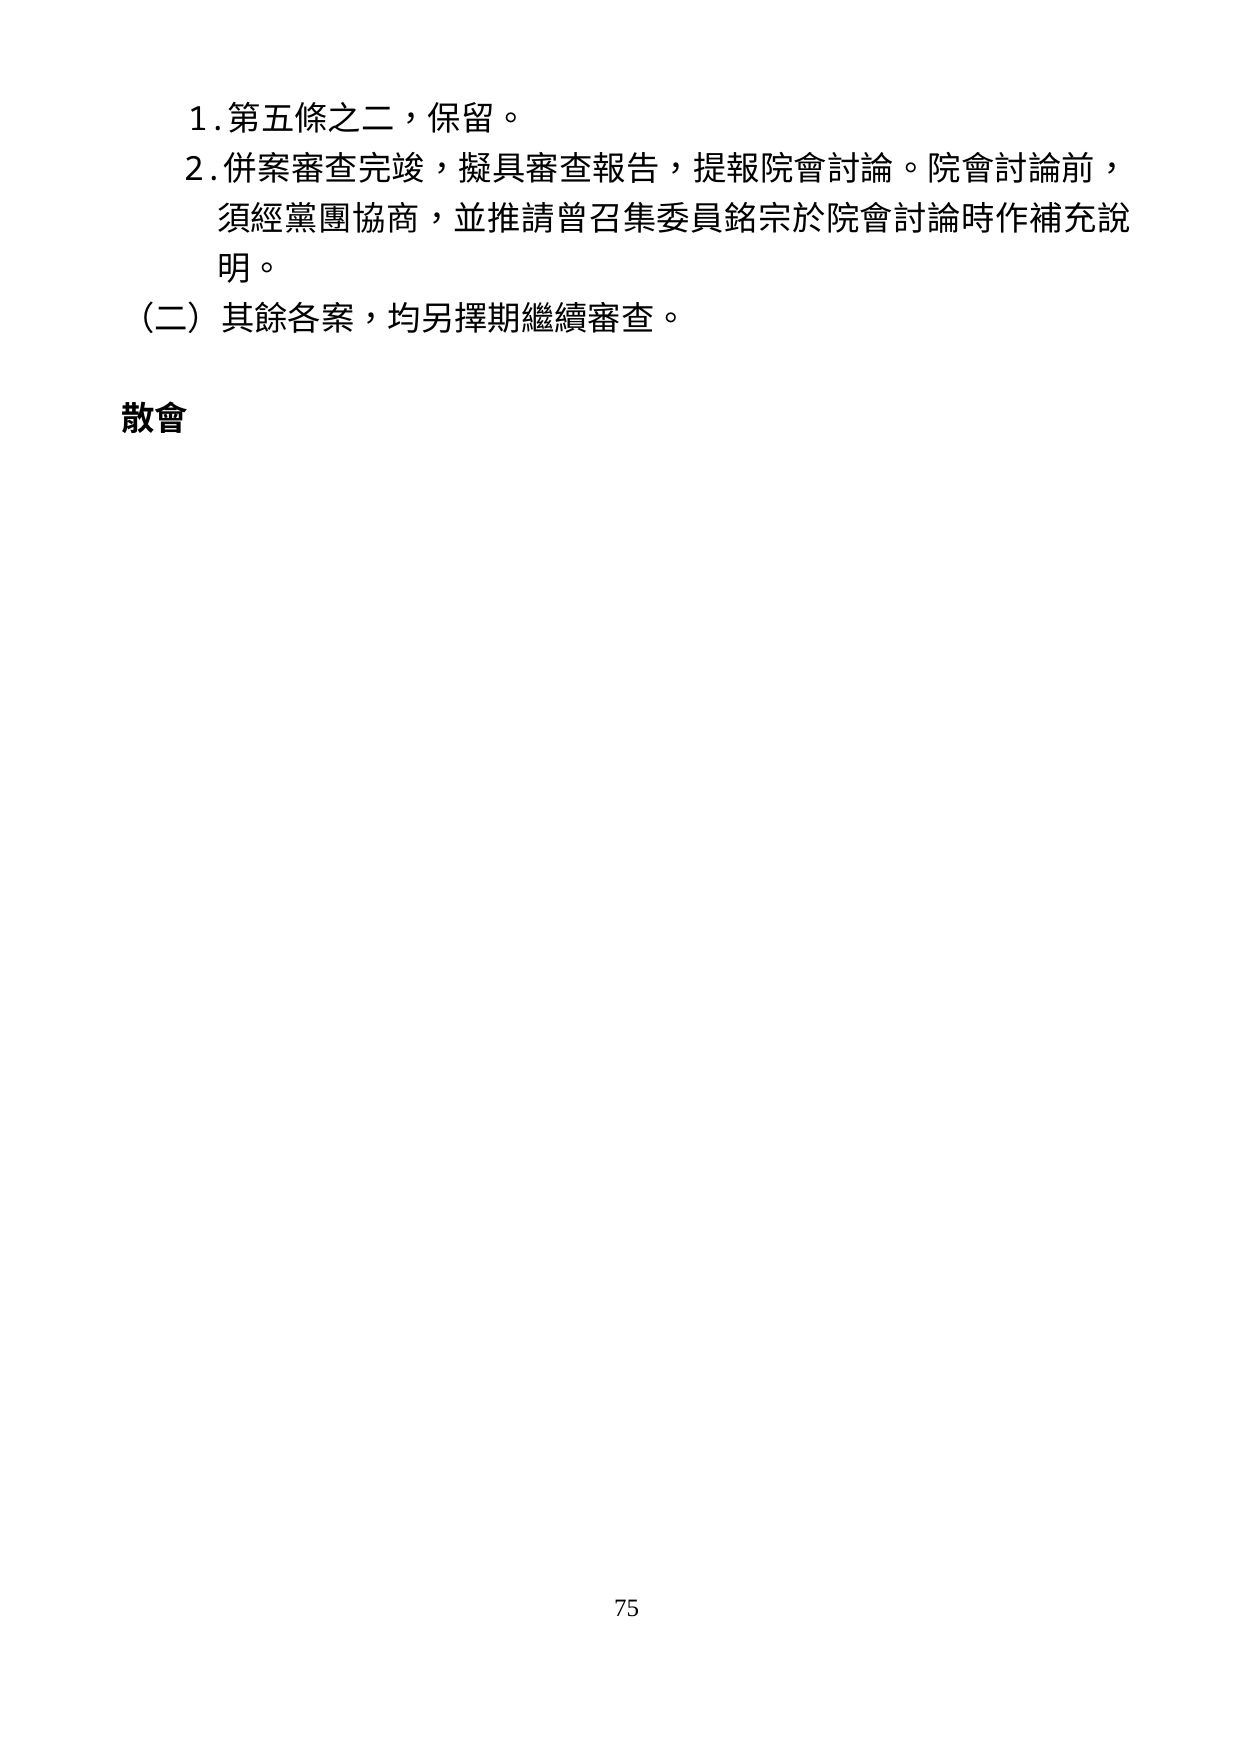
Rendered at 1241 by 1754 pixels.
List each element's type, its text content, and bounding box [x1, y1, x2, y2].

text 2.併案審查完竣，擬具審查報告，提報院會討論。院會討論前，須經黨團協商，並推請曾召集委員銘宗於院會討論時作補充說明。 [183, 141, 1132, 291]
text （二）其餘各案，均另擇期繼續審查。 [121, 291, 1132, 341]
text 1.第五條之二，保留。 [121, 91, 1132, 141]
text 散會 [121, 391, 1133, 441]
